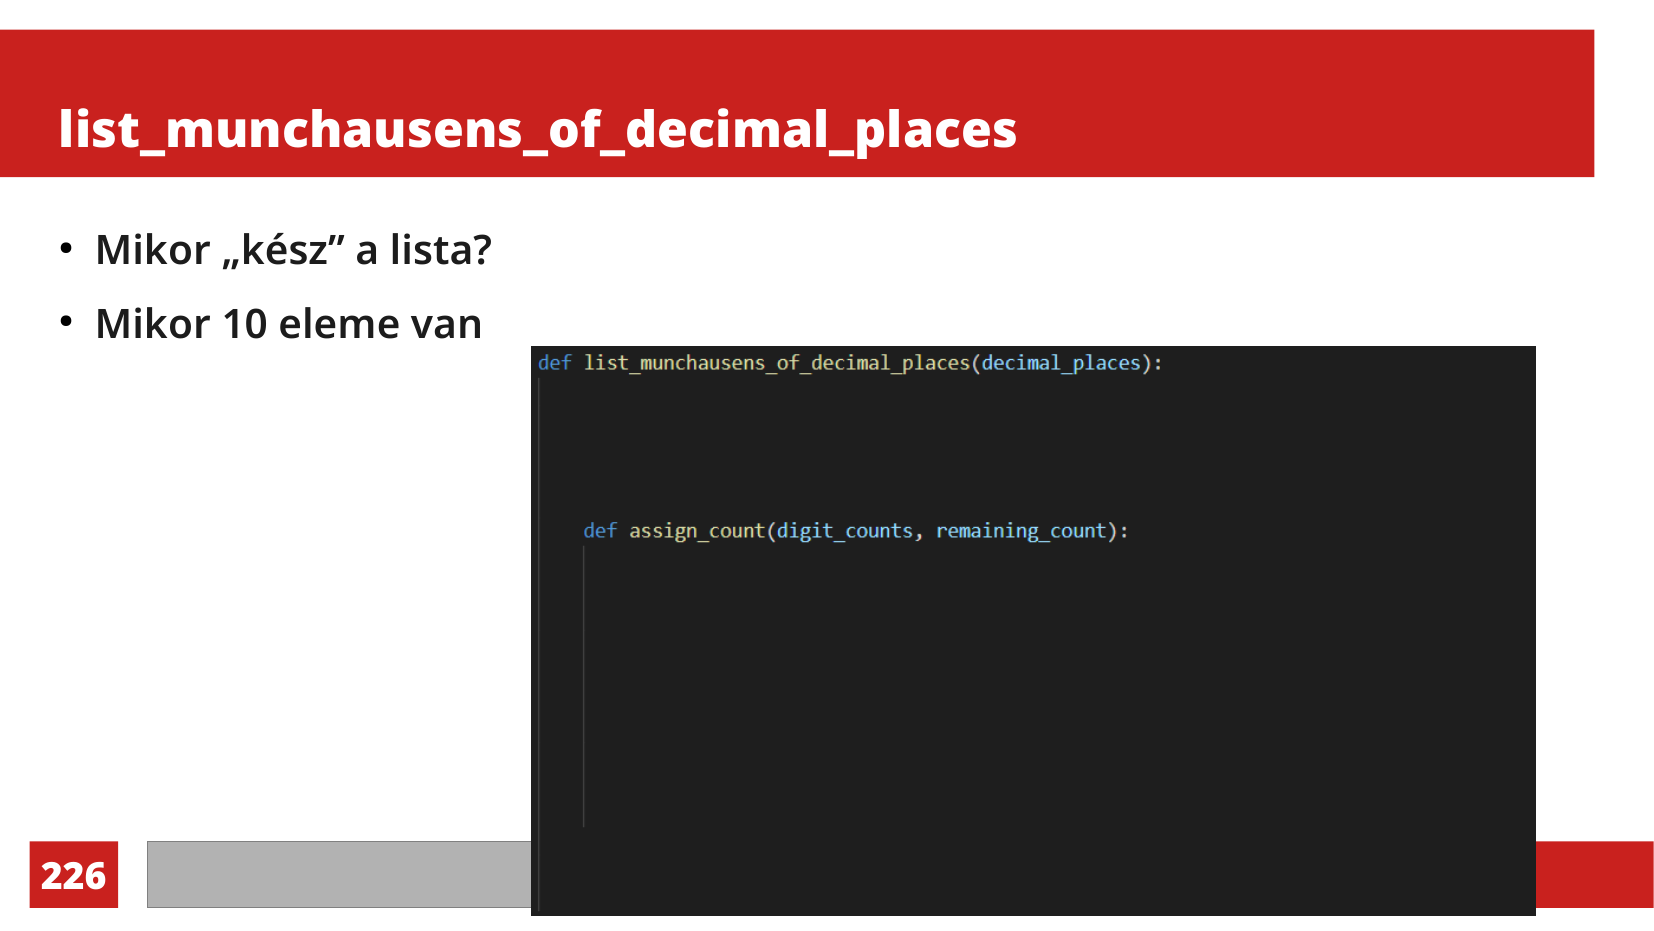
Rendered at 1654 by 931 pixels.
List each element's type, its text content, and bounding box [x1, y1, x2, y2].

picture [531, 346, 1536, 916]
list Mikor „kész” a lista? Mikor 10 eleme van [59, 221, 1565, 739]
title list_munchausens_of_decimal_places [59, 44, 1595, 163]
